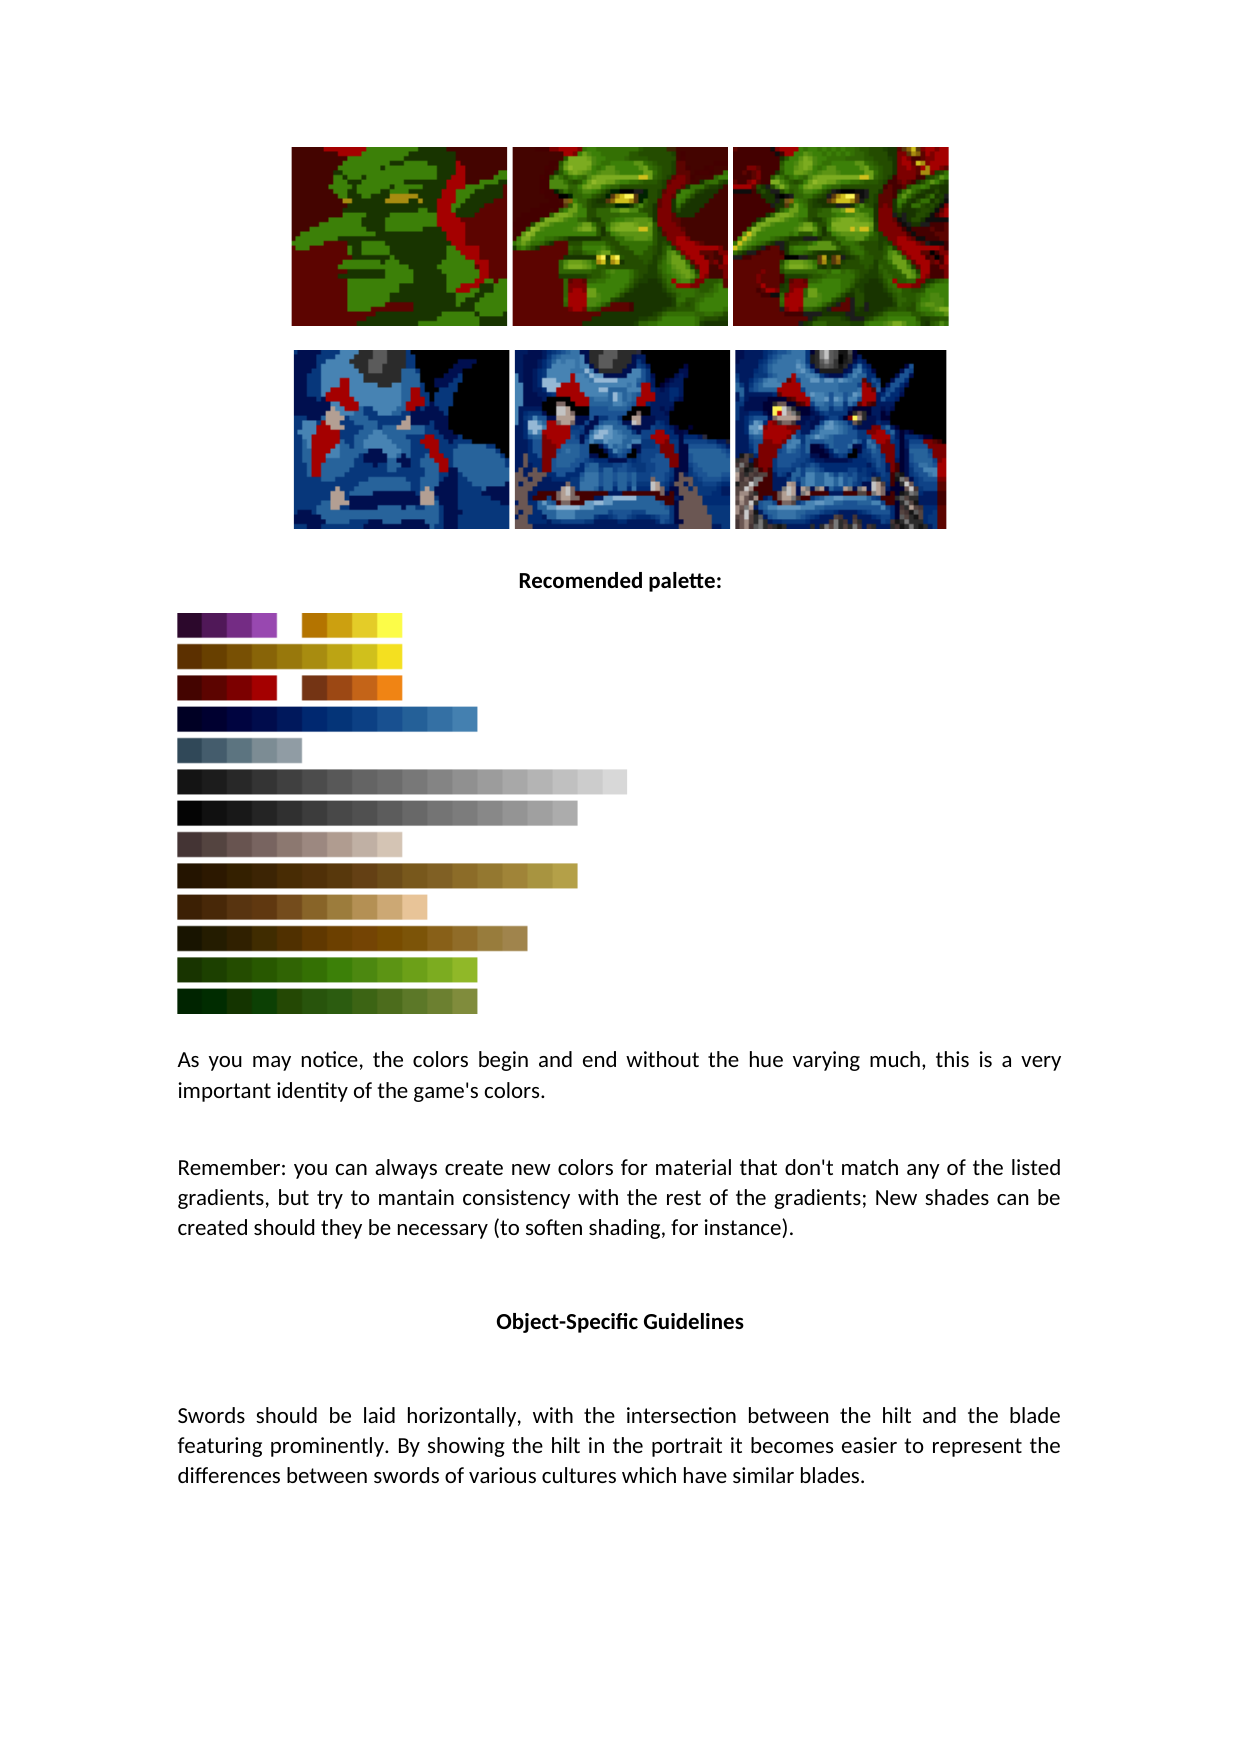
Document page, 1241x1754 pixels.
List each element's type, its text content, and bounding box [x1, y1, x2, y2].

text Swords should be laid horizontally, with the intersection between the hilt and the blade featuring prominently. By showing the hilt in the portrait it becomes easier to represent the differences between swords of various cultures which have similar blades. [177, 1401, 1063, 1489]
text Remember: you can always create new colors for material that don't match any of the listed gradients, but try to mantain consistency with the rest of the gradients; New shades can be created should they be necessary (to soften shading, for instance). [177, 1123, 1063, 1241]
picture [514, 350, 731, 529]
picture [512, 147, 728, 326]
picture [735, 350, 947, 529]
text Object-Specific Guidelines [177, 1307, 1063, 1335]
picture [177, 613, 628, 1014]
text As you may notice, the colors begin and end without the hue varying much, this is a very important identity of the game's colors. [177, 1014, 1063, 1104]
text Recomended palette: [177, 529, 1063, 594]
picture [733, 147, 949, 326]
picture [293, 350, 510, 529]
picture [291, 147, 508, 326]
